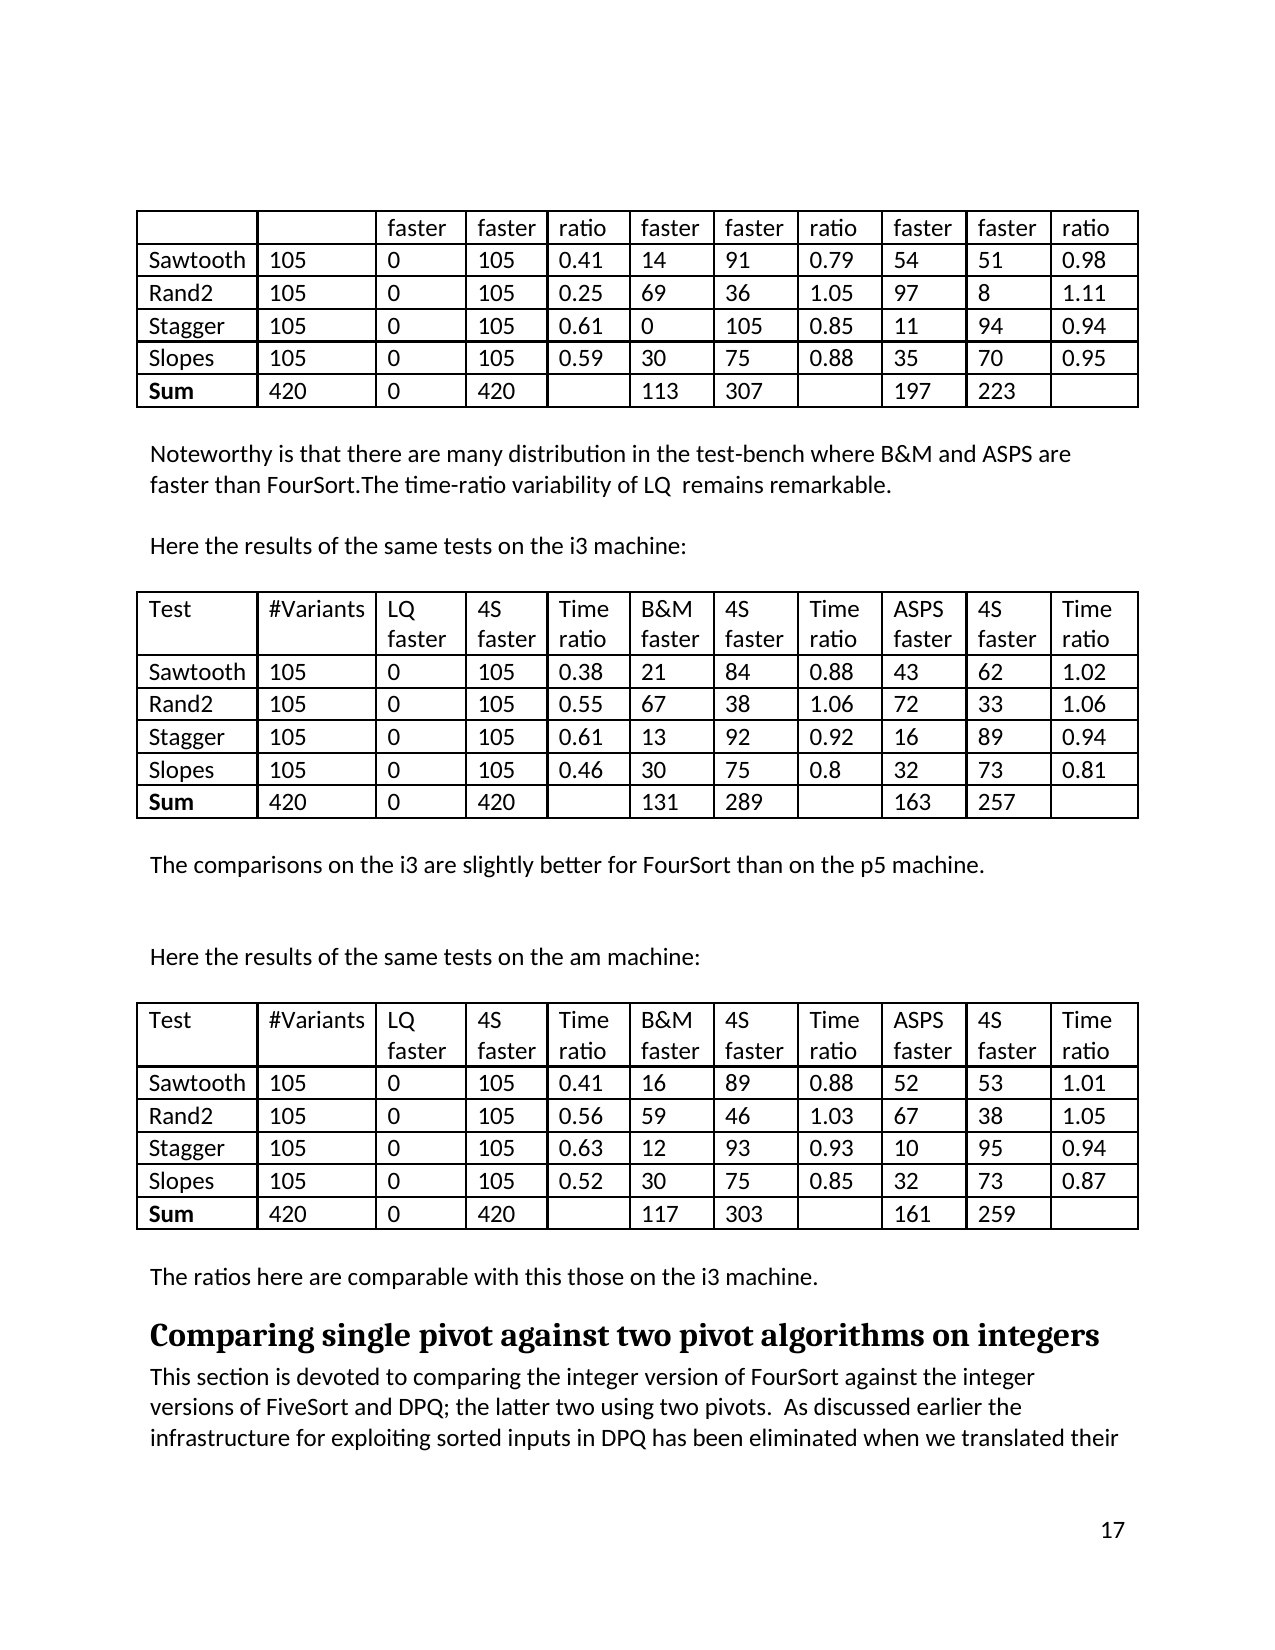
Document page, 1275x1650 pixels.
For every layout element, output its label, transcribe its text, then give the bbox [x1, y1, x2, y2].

table_cell 257 [968, 786, 1050, 817]
table_cell 289 [715, 786, 797, 817]
table_cell 105 [259, 1068, 375, 1098]
table_cell 420 [467, 786, 546, 817]
table_cell 0 [377, 1100, 465, 1131]
table_header ratio [549, 212, 629, 243]
table_cell 0.94 [1052, 310, 1137, 340]
text The comparisons on the i3 are slightly better for FourSort than on the p5 machine. [150, 849, 1125, 880]
table_header Time ratio [1052, 593, 1137, 654]
table_cell 113 [631, 375, 713, 406]
table_cell 32 [883, 754, 965, 784]
table_cell 303 [715, 1198, 797, 1228]
table_header Time ratio [549, 1004, 629, 1065]
table_cell 0 [377, 343, 465, 373]
table_cell 84 [715, 656, 797, 687]
table_cell 105 [259, 245, 375, 275]
table_cell 75 [715, 1165, 797, 1196]
table_header ASPS faster [883, 593, 965, 654]
table_cell 0.88 [799, 343, 881, 373]
table_cell 51 [968, 245, 1050, 275]
table_cell 0.8 [799, 754, 881, 784]
table_cell 67 [631, 689, 713, 719]
table_cell 0 [377, 721, 465, 752]
table_cell 32 [883, 1165, 965, 1196]
table_cell 54 [883, 245, 965, 275]
table_cell 1.02 [1052, 656, 1137, 687]
table_header 4S faster [968, 593, 1050, 654]
table_header B&M faster [631, 593, 713, 654]
table_cell 1.05 [1052, 1100, 1137, 1131]
table_cell 0.59 [549, 343, 629, 373]
table_cell 10 [883, 1133, 965, 1163]
table_cell [549, 1198, 629, 1228]
table_cell 117 [631, 1198, 713, 1228]
table_header faster [377, 212, 465, 243]
table_cell 1.06 [799, 689, 881, 719]
table_cell 420 [259, 375, 375, 406]
table_cell 105 [467, 343, 546, 373]
table_cell 0.52 [549, 1165, 629, 1196]
table_cell Rand2 [138, 1100, 256, 1131]
table_cell 0.87 [1052, 1165, 1137, 1196]
text Noteworthy is that there are many distribution in the test-bench where B&M and ASPS are faster than FourSort.The time-ratio variability of LQ remains remarkable. [150, 438, 1125, 499]
table_header 4S faster [467, 593, 546, 654]
table_cell 105 [259, 277, 375, 308]
table_cell 94 [968, 310, 1050, 340]
table_cell 13 [631, 721, 713, 752]
table_cell 0.92 [799, 721, 881, 752]
table_cell 52 [883, 1068, 965, 1098]
table_cell Slopes [138, 1165, 256, 1196]
table_cell 38 [715, 689, 797, 719]
table_cell 0.38 [549, 656, 629, 687]
table_header Time ratio [799, 1004, 881, 1065]
table_cell 0 [377, 1165, 465, 1196]
table_cell 105 [467, 245, 546, 275]
table_cell Sum [138, 375, 256, 406]
table_cell 161 [883, 1198, 965, 1228]
table_cell 75 [715, 343, 797, 373]
table_cell 0 [377, 310, 465, 340]
table_cell 163 [883, 786, 965, 817]
table_cell 0.94 [1052, 1133, 1137, 1163]
table_cell 62 [968, 656, 1050, 687]
table_cell 16 [631, 1068, 713, 1098]
table_cell 0.95 [1052, 343, 1137, 373]
table_cell 105 [467, 1068, 546, 1098]
table_cell 72 [883, 689, 965, 719]
table_cell 0.93 [799, 1133, 881, 1163]
table_cell 131 [631, 786, 713, 817]
table_cell [799, 375, 881, 406]
table_cell 53 [968, 1068, 1050, 1098]
table_cell Rand2 [138, 277, 256, 308]
table_cell 91 [715, 245, 797, 275]
table_cell 14 [631, 245, 713, 275]
table_cell 1.06 [1052, 689, 1137, 719]
table_cell 36 [715, 277, 797, 308]
text Here the results of the same tests on the i3 machine: [150, 530, 1125, 560]
table_cell 67 [883, 1100, 965, 1131]
table_cell Rand2 [138, 689, 256, 719]
table_header B&M faster [631, 1004, 713, 1065]
table_cell 73 [968, 1165, 1050, 1196]
table_header #Variants [259, 1004, 375, 1065]
table_cell 1.03 [799, 1100, 881, 1131]
table_cell 30 [631, 754, 713, 784]
table_cell Stagger [138, 1133, 256, 1163]
table_header ASPS faster [883, 1004, 965, 1065]
table_cell 0 [377, 375, 465, 406]
table_cell 105 [259, 343, 375, 373]
table_cell 30 [631, 1165, 713, 1196]
table_header [259, 212, 375, 243]
table_cell 105 [467, 1133, 546, 1163]
table_cell 33 [968, 689, 1050, 719]
table_cell Sawtooth [138, 245, 256, 275]
table_cell 0 [631, 310, 713, 340]
table_cell 105 [467, 277, 546, 308]
table_cell [799, 1198, 881, 1228]
table_cell 420 [467, 1198, 546, 1228]
table_header 4S faster [467, 1004, 546, 1065]
table_cell 259 [968, 1198, 1050, 1228]
table_cell Slopes [138, 343, 256, 373]
table_header LQ faster [377, 593, 465, 654]
table_cell 0.88 [799, 1068, 881, 1098]
table_cell Stagger [138, 310, 256, 340]
table_cell 105 [259, 754, 375, 784]
table_cell 16 [883, 721, 965, 752]
table_cell 105 [467, 689, 546, 719]
table_cell 95 [968, 1133, 1050, 1163]
table_cell 0.81 [1052, 754, 1137, 784]
table_cell 0 [377, 1198, 465, 1228]
table_cell 43 [883, 656, 965, 687]
text This section is devoted to comparing the integer version of FourSort against the integer versions of FiveSort and DPQ; the latter two using two pivots. As discussed earlier the infrastructure for exploiting sorted inputs in DPQ has been eliminated when we translated their [150, 1361, 1125, 1453]
table_cell Slopes [138, 754, 256, 784]
table_cell 1.01 [1052, 1068, 1137, 1098]
table_cell 105 [467, 754, 546, 784]
table_cell 0 [377, 1133, 465, 1163]
table_cell [1052, 786, 1137, 817]
table_cell 59 [631, 1100, 713, 1131]
table_cell 105 [259, 721, 375, 752]
table_cell 105 [259, 656, 375, 687]
table_header Test [138, 1004, 256, 1065]
table_cell 0.61 [549, 721, 629, 752]
table_cell 0.98 [1052, 245, 1137, 275]
table_cell [1052, 1198, 1137, 1228]
table_cell 12 [631, 1133, 713, 1163]
table_cell 105 [259, 1165, 375, 1196]
table_cell 105 [259, 689, 375, 719]
table_cell 105 [715, 310, 797, 340]
subtitle Comparing single pivot against two pivot algorithms on integers [150, 1316, 1125, 1355]
table_cell 92 [715, 721, 797, 752]
table_cell [1052, 375, 1137, 406]
table_header faster [968, 212, 1050, 243]
table_header Time ratio [799, 593, 881, 654]
table_header ratio [799, 212, 881, 243]
table_header Time ratio [1052, 1004, 1137, 1065]
text Here the results of the same tests on the am machine: [150, 941, 1125, 972]
table_cell 46 [715, 1100, 797, 1131]
table_cell 0 [377, 786, 465, 817]
table_cell 105 [259, 310, 375, 340]
table_cell 197 [883, 375, 965, 406]
table_cell Sawtooth [138, 1068, 256, 1098]
table_cell 0 [377, 1068, 465, 1098]
table_cell 75 [715, 754, 797, 784]
table_header ratio [1052, 212, 1137, 243]
table_cell 93 [715, 1133, 797, 1163]
table_cell 0.56 [549, 1100, 629, 1131]
table_cell 69 [631, 277, 713, 308]
table_cell 0.61 [549, 310, 629, 340]
table_header faster [631, 212, 713, 243]
table_cell 0.88 [799, 656, 881, 687]
table_cell 105 [467, 656, 546, 687]
table_cell Stagger [138, 721, 256, 752]
table_header #Variants [259, 593, 375, 654]
table_cell 105 [467, 721, 546, 752]
table_cell 35 [883, 343, 965, 373]
table_cell 1.05 [799, 277, 881, 308]
table_cell 89 [968, 721, 1050, 752]
table_header faster [883, 212, 965, 243]
table_header LQ faster [377, 1004, 465, 1065]
table_cell 0.94 [1052, 721, 1137, 752]
table_header Test [138, 593, 256, 654]
table_cell 11 [883, 310, 965, 340]
table_cell 420 [259, 786, 375, 817]
table_header 4S faster [715, 1004, 797, 1065]
table_cell 0.46 [549, 754, 629, 784]
table_header 4S faster [715, 593, 797, 654]
table_cell 0.79 [799, 245, 881, 275]
table_cell 105 [259, 1133, 375, 1163]
table_cell 105 [259, 1100, 375, 1131]
table_cell 73 [968, 754, 1050, 784]
table_cell [549, 375, 629, 406]
table_cell 70 [968, 343, 1050, 373]
table_cell 21 [631, 656, 713, 687]
table_cell Sum [138, 786, 256, 817]
table_cell 0.55 [549, 689, 629, 719]
table_cell 0.85 [799, 310, 881, 340]
table_header faster [715, 212, 797, 243]
table_cell 8 [968, 277, 1050, 308]
table_cell 1.11 [1052, 277, 1137, 308]
table_cell 0.63 [549, 1133, 629, 1163]
table_cell 89 [715, 1068, 797, 1098]
table_cell 223 [968, 375, 1050, 406]
table_cell 420 [467, 375, 546, 406]
table_cell 105 [467, 1100, 546, 1131]
table_cell 307 [715, 375, 797, 406]
table_cell [799, 786, 881, 817]
table_header 4S faster [968, 1004, 1050, 1065]
table_cell Sawtooth [138, 656, 256, 687]
table_cell 420 [259, 1198, 375, 1228]
table_cell 30 [631, 343, 713, 373]
table_cell 97 [883, 277, 965, 308]
table_cell 0 [377, 754, 465, 784]
table_cell 0 [377, 245, 465, 275]
table_cell 0 [377, 689, 465, 719]
table_header Time ratio [549, 593, 629, 654]
table_cell 105 [467, 1165, 546, 1196]
table_cell 0 [377, 656, 465, 687]
table_cell 105 [467, 310, 546, 340]
table_cell 0.25 [549, 277, 629, 308]
table_cell Sum [138, 1198, 256, 1228]
table_cell 0.85 [799, 1165, 881, 1196]
table_cell 0.41 [549, 1068, 629, 1098]
table_header faster [467, 212, 546, 243]
table_cell [549, 786, 629, 817]
table_cell 0.41 [549, 245, 629, 275]
table_cell 38 [968, 1100, 1050, 1131]
table_cell 0 [377, 277, 465, 308]
table_header [138, 212, 256, 243]
text The ratios here are comparable with this those on the i3 machine. [150, 1261, 1125, 1291]
